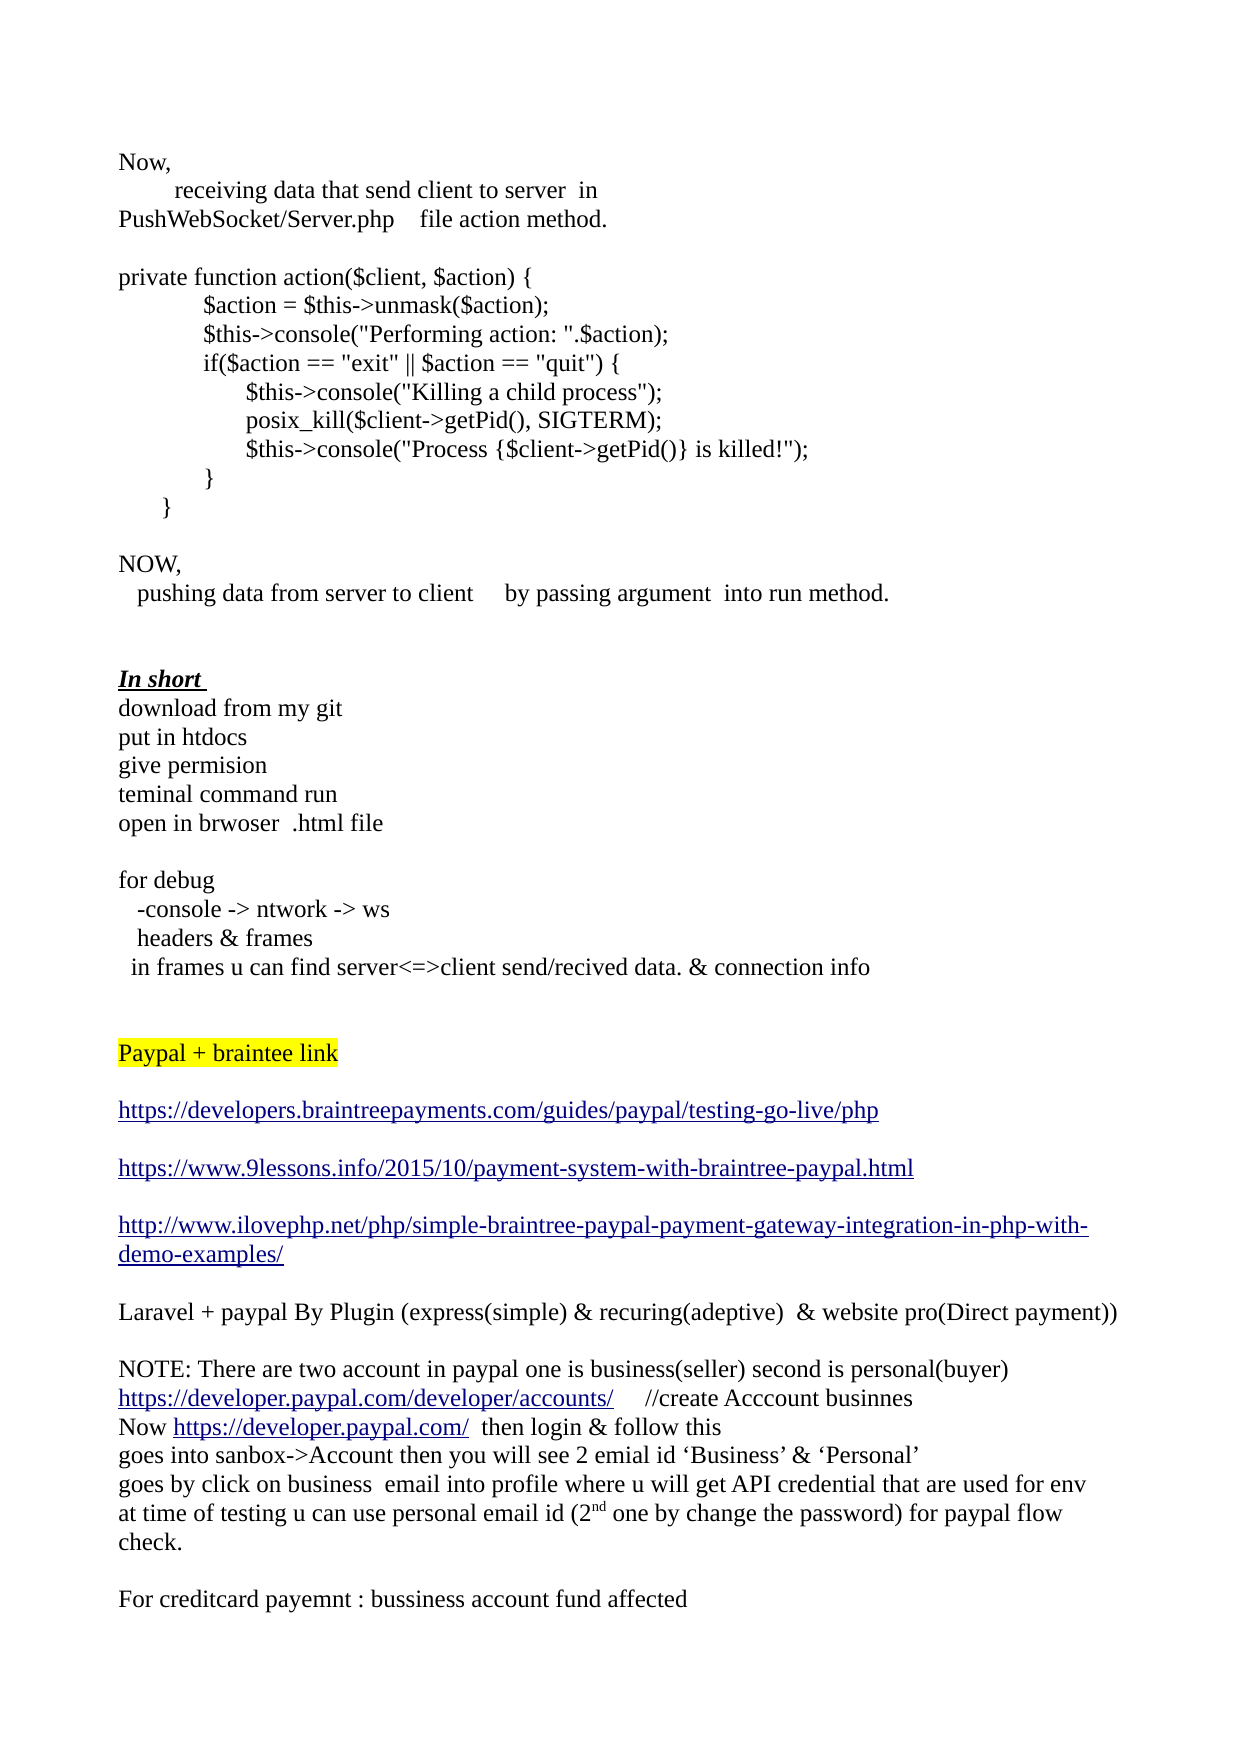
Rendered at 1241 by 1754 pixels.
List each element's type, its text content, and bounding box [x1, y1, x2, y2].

text put in htdocs [118, 722, 1122, 751]
text if($action == "exit" || $action == "quit") { [118, 348, 1122, 377]
text Paypal + braintee link [118, 1038, 1122, 1067]
text pushing data from server to client by passing argument into run method. [118, 578, 1122, 607]
text headers & frames [118, 923, 1122, 952]
text https://developers.braintreepayments.com/guides/paypal/testing-go-live/php [118, 1096, 1122, 1124]
text Now, [118, 147, 1122, 176]
text receiving data that send client to server in [118, 176, 1122, 204]
text teminal command run [118, 779, 1122, 808]
text private function action($client, $action) { [118, 262, 1122, 291]
text NOW, [118, 549, 1122, 578]
text https://developer.paypal.com/developer/accounts/ //create Acccount businnes [118, 1383, 1122, 1412]
text PushWebSocket/Server.php file action method. [118, 204, 1122, 233]
text In short [118, 664, 1122, 693]
text for debug [118, 866, 1122, 894]
text Laravel + paypal By Plugin (express(simple) & recuring(adeptive) & website pro(Direct payment)) [118, 1297, 1122, 1326]
text } [118, 492, 1122, 521]
text NOTE: There are two account in paypal one is business(seller) second is personal(buyer) [118, 1354, 1122, 1383]
text goes into sanbox->Account then you will see 2 emial id ‘Business’ & ‘Personal’ [118, 1441, 1122, 1469]
text posix_kill($client->getPid(), SIGTERM); [118, 406, 1122, 434]
text in frames u can find server<=>client send/recived data. & connection info [118, 952, 1122, 981]
text $this->console("Performing action: ".$action); [118, 319, 1122, 348]
text -console -> ntwork -> ws [118, 894, 1122, 923]
text open in brwoser .html file [118, 808, 1122, 837]
text For creditcard payemnt : bussiness account fund affected [118, 1584, 1122, 1613]
text $action = $this->unmask($action); [118, 291, 1122, 319]
text at time of testing u can use personal email id (2nd one by change the password) for paypal flow check. [118, 1498, 1122, 1556]
text http://www.ilovephp.net/php/simple-braintree-paypal-payment-gateway-integration-in-php-with-demo-examples/ [118, 1211, 1122, 1268]
text goes by click on business email into profile where u will get API credential that are used for env [118, 1469, 1122, 1498]
text https://www.9lessons.info/2015/10/payment-system-with-braintree-paypal.html [118, 1153, 1122, 1182]
text download from my git [118, 693, 1122, 722]
text give permision [118, 751, 1122, 779]
text Now https://developer.paypal.com/ then login & follow this [118, 1412, 1122, 1441]
text } [118, 463, 1122, 492]
text $this->console("Killing a child process"); [118, 377, 1122, 406]
text $this->console("Process {$client->getPid()} is killed!"); [118, 434, 1122, 463]
